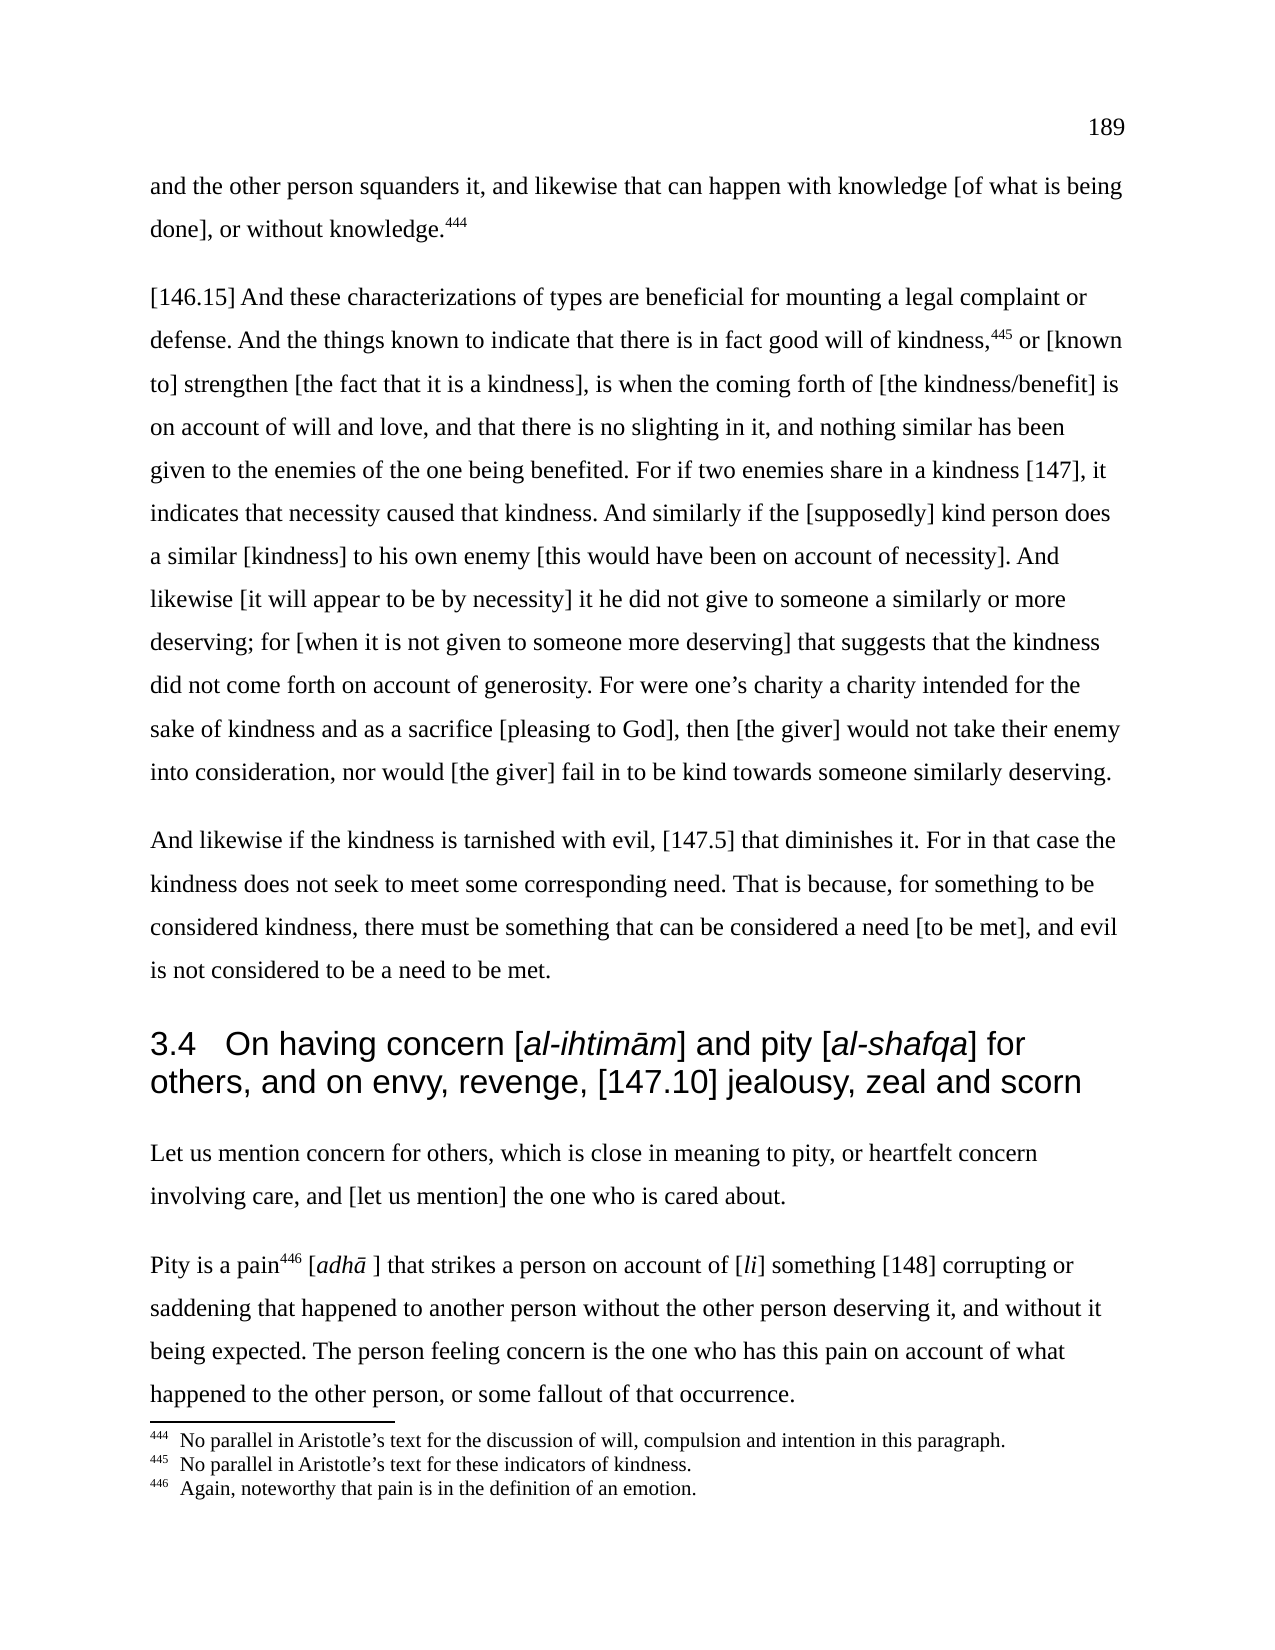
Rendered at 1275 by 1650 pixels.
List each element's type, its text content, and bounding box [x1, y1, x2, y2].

text Pity is a pain [adhā ] that strikes a person on account of [li] something [148] corrupting or saddening that happened to another person without the other person deserving it, and without it being expected. The person feeling concern is the one who has this pain on account of what happened to the other person, or some fallout of that occurrence. [150, 1250, 1125, 1408]
text [146.15] And these characterizations of types are beneficial for mounting a legal complaint or defense. And the things known to indicate that there is in fact good will of kindness, or [known to] strengthen [the fact that it is a kindness], is when the coming forth of [the kindness/benefit] is on account of will and love, and that there is no slighting in it, and nothing similar has been given to the enemies of the one being benefited. For if two enemies share in a kindness [147], it indicates that necessity caused that kindness. And similarly if the [supposedly] kind person does a similar [kindness] to his own enemy [this would have been on account of necessity]. And likewise [it will appear to be by necessity] it he did not give to someone a similarly or more deserving; for [when it is not given to someone more deserving] that suggests that the kindness did not come forth on account of generosity. For were one’s charity a charity intended for the sake of kindness and as a sacrifice [pleasing to God], then [the giver] would not take their enemy into consideration, nor would [the giver] fail in to be kind towards someone similarly deserving. [150, 282, 1125, 786]
text No parallel in Aristotle’s text for these indicators of kindness. [150, 1452, 1125, 1476]
subtitle 3.4 On having concern [al-ihtimām] and pity [al-shafqa] for others, and on envy, revenge, [147.10] jealousy, zeal and scorn [150, 1023, 1125, 1100]
text No parallel in Aristotle’s text for the discussion of will, compulsion and intention in this paragraph. [150, 1428, 1125, 1452]
text And likewise if the kindness is tarnished with evil, [147.5] that diminishes it. For in that case the kindness does not seek to meet some corresponding need. That is because, for something to be considered kindness, there must be something that can be considered a need [to be met], and evil is not considered to be a need to be met. [150, 826, 1125, 984]
text Again, noteworthy that pain is in the definition of an emotion. [150, 1476, 1125, 1500]
text Let us mention concern for others, which is close in meaning to pity, or heartfelt concern involving care, and [let us mention] the one who is cared about. [150, 1138, 1125, 1210]
text and the other person squanders it, and likewise that can happen with knowledge [of what is being done], or without knowledge. [150, 171, 1125, 243]
